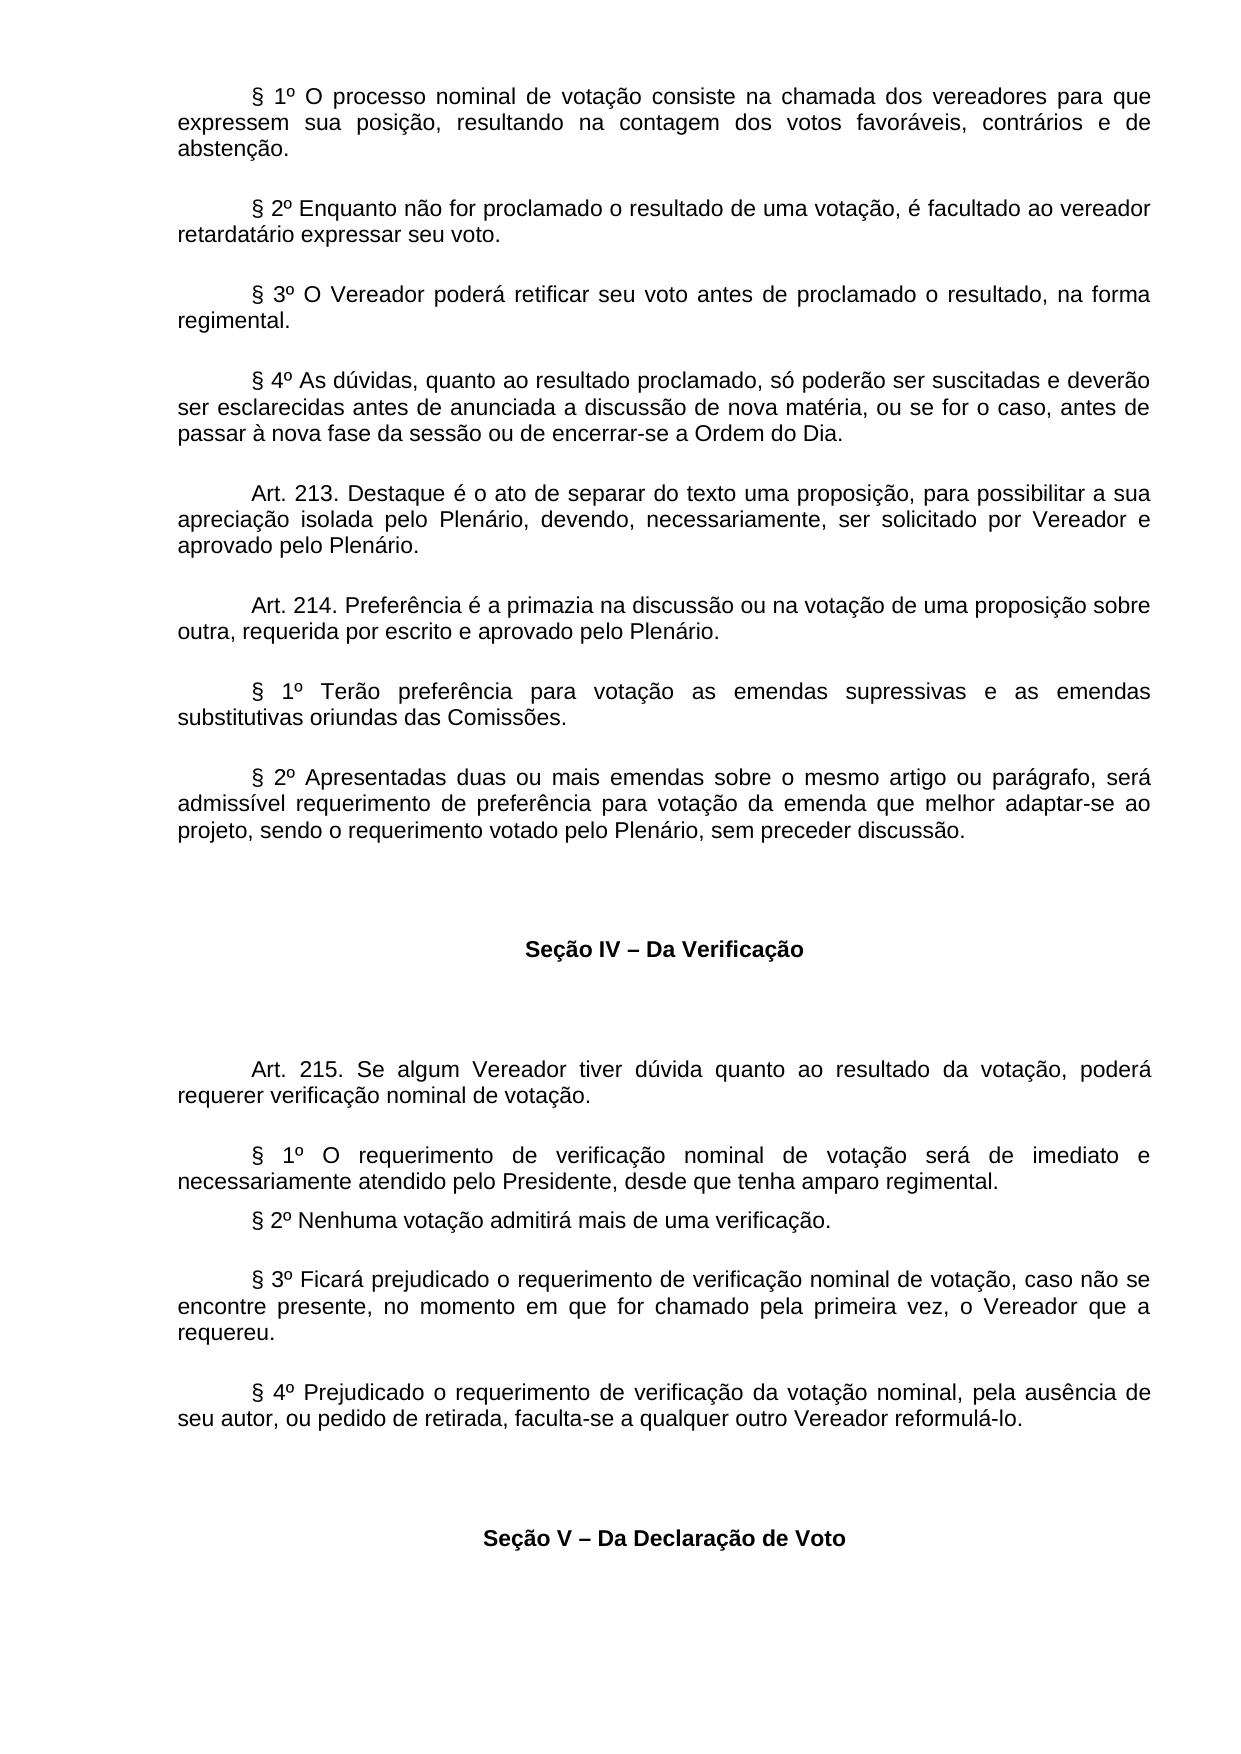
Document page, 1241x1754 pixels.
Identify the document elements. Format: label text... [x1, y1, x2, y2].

subtitle Seção V – Da Declaração de Voto [177, 1524, 1152, 1551]
subtitle Art. 215. Se algum Vereador tiver dúvida quanto ao resultado da votação, poderá requerer verificação nominal de votação. [177, 1056, 1152, 1108]
subtitle § 3º Ficará prejudicado o requerimento de verificação nominal de votação, caso não se encontre presente, no momento em que for chamado pela primeira vez, o Vereador que a requereu. [177, 1266, 1152, 1346]
subtitle § 2º Enquanto não for proclamado o resultado de uma votação, é facultado ao vereador retardatário expressar seu voto. [177, 195, 1152, 248]
subtitle Seção IV – Da Verificação [177, 936, 1152, 962]
subtitle § 1º O processo nominal de votação consiste na chamada dos vereadores para que expressem sua posição, resultando na contagem dos votos favoráveis, contrários e de abstenção. [177, 83, 1152, 162]
subtitle § 4º Prejudicado o requerimento de verificação da votação nominal, pela ausência de seu autor, ou pedido de retirada, faculta-se a qualquer outro Vereador reformulá-lo. [177, 1379, 1152, 1432]
subtitle Art. 214. Preferência é a primazia na discussão ou na votação de uma proposição sobre outra, requerida por escrito e aprovado pelo Plenário. [177, 592, 1152, 645]
subtitle § 4º As dúvidas, quanto ao resultado proclamado, só poderão ser suscitadas e deverão ser esclarecidas antes de anunciada a discussão de nova matéria, ou se for o caso, antes de passar à nova fase da sessão ou de encerrar-se a Ordem do Dia. [177, 367, 1152, 446]
subtitle § 2º Nenhuma votação admitirá mais de uma verificação. [177, 1207, 1152, 1233]
subtitle § 1º Terão preferência para votação as emendas supressivas e as emendas substitutivas oriundas das Comissões. [177, 678, 1152, 731]
subtitle § 2º Apresentadas duas ou mais emendas sobre o mesmo artigo ou parágrafo, será admissível requerimento de preferência para votação da emenda que melhor adaptar-se ao projeto, sendo o requerimento votado pelo Plenário, sem preceder discussão. [177, 764, 1152, 843]
subtitle Art. 213. Destaque é o ato de separar do texto uma proposição, para possibilitar a sua apreciação isolada pelo Plenário, devendo, necessariamente, ser solicitado por Vereador e aprovado pelo Plenário. [177, 479, 1152, 559]
subtitle § 3º O Vereador poderá retificar seu voto antes de proclamado o resultado, na forma regimental. [177, 281, 1152, 334]
subtitle § 1º O requerimento de verificação nominal de votação será de imediato e necessariamente atendido pelo Presidente, desde que tenha amparo regimental. [177, 1142, 1152, 1194]
